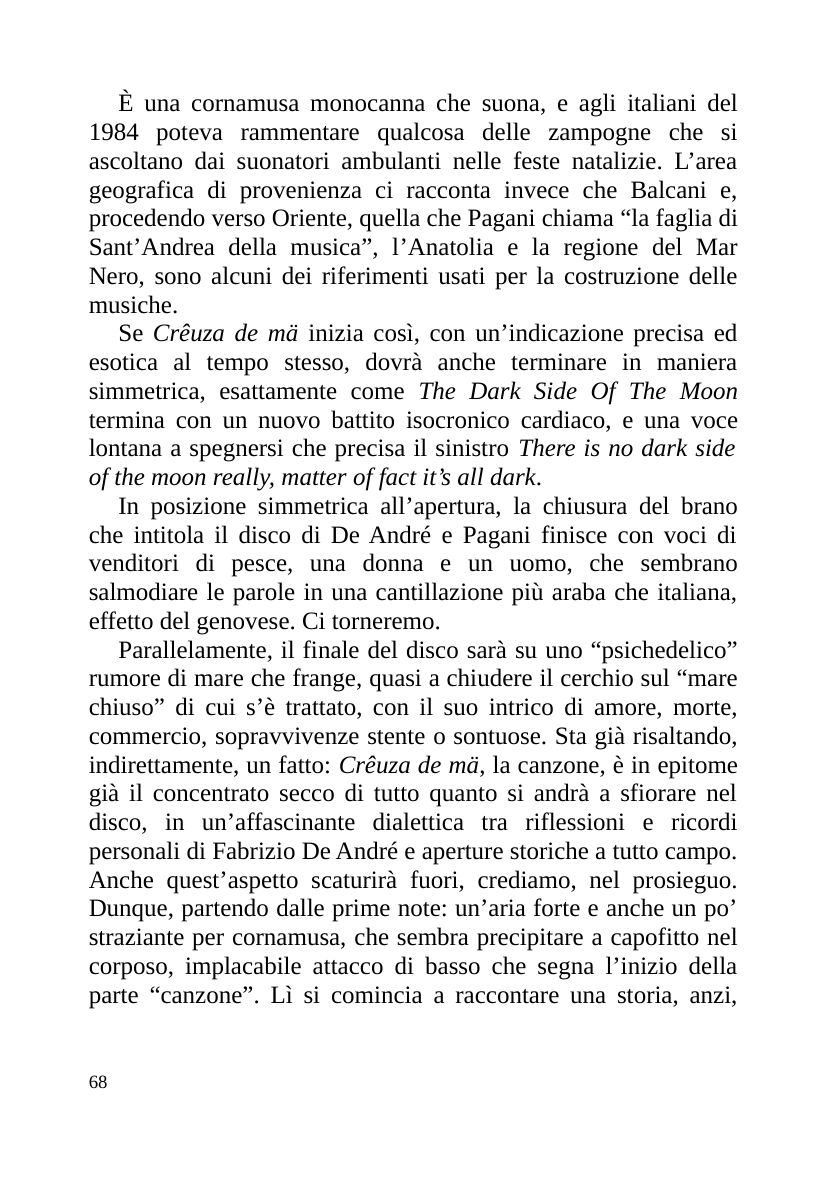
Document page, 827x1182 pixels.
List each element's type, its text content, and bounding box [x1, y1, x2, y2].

text In posizione simmetrica all’apertura, la chiusura del brano che intitola il disco di De André e Pagani finisce con voci di venditori di pesce, una donna e un uomo, che sembrano salmodiare le parole in una cantillazione più araba che italiana, effetto del genovese. Ci torneremo. [88, 491, 738, 635]
text Se Crêuza de mä inizia così, con un’indicazione precisa ed esotica al tempo stesso, dovrà anche terminare in maniera simmetrica, esattamente come The Dark Side Of The Moon termina con un nuovo battito isocronico cardiaco, e una voce lontana a spegnersi che precisa il sinistro There is no dark side of the moon really, matter of fact it’s all dark. [88, 318, 738, 491]
text Parallelamente, il finale del disco sarà su uno “psichedelico” rumore di mare che frange, quasi a chiudere il cerchio sul “mare chiuso” di cui s’è trattato, con il suo intrico di amore, morte, commercio, sopravvivenze stente o sontuose. Sta già risaltando, indirettamente, un fatto: Crêuza de mä, la canzone, è in epitome già il concentrato secco di tutto quanto si andrà a sfiorare nel disco, in un’affascinante dialettica tra riflessioni e ricordi personali di Fabrizio De André e aperture storiche a tutto campo. Anche quest’aspetto scaturirà fuori, crediamo, nel prosieguo. Dunque, partendo dalle prime note: un’aria forte e anche un po’ straziante per cornamusa, che sembra precipitare a capofitto nel corposo, implacabile attacco di basso che segna l’inizio della parte “canzone”. Lì si comincia a raccontare una storia, anzi, [88, 635, 738, 1008]
text È una cornamusa monocanna che suona, e agli italiani del 1984 poteva rammentare qualcosa delle zampogne che si ascoltano dai suonatori ambulanti nelle feste natalizie. L’area geografica di provenienza ci racconta invece che Balcani e, procedendo verso Oriente, quella che Pagani chiama “la faglia di Sant’Andrea della musica”, l’Anatolia e la regione del Mar Nero, sono alcuni dei riferimenti usati per la costruzione delle musiche. [88, 88, 738, 318]
